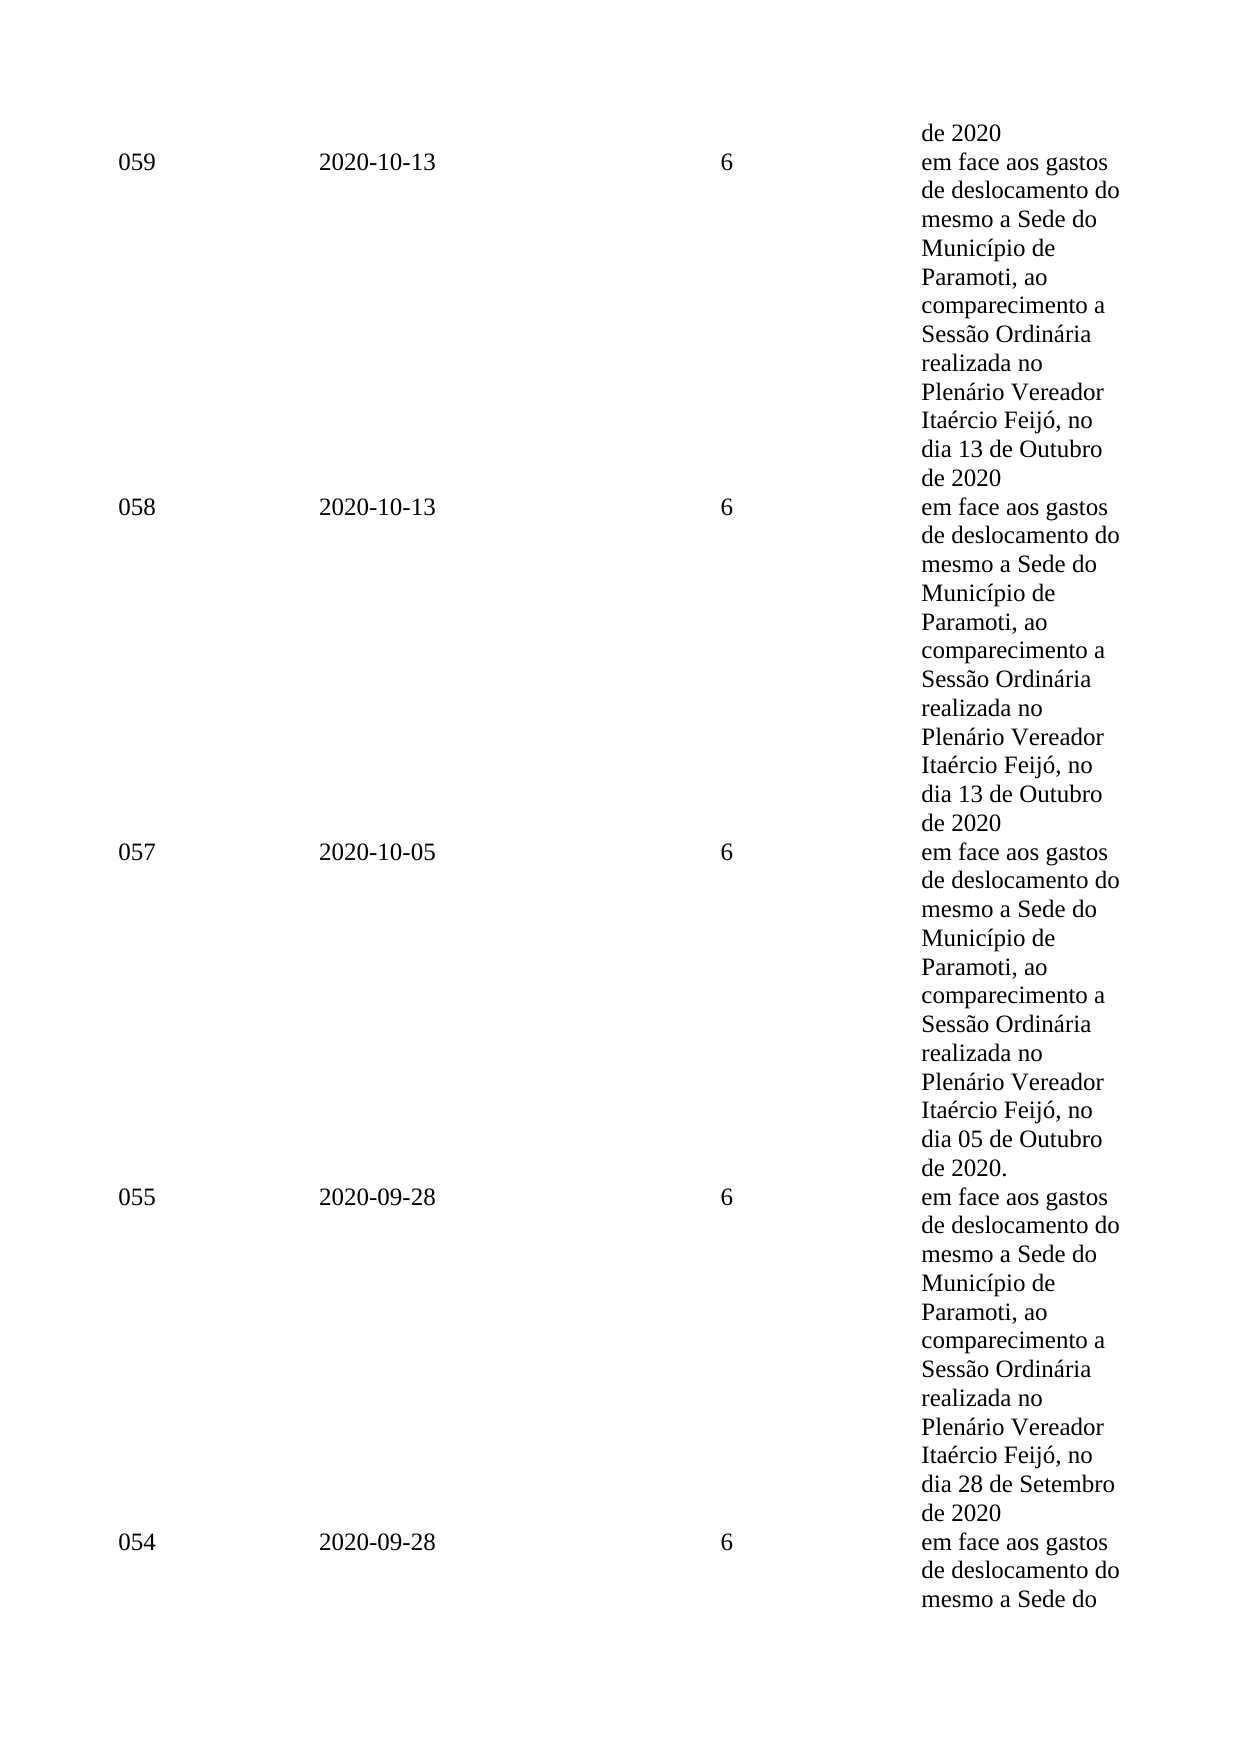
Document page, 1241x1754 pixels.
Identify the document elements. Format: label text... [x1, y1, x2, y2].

table_cell 2020-10-13 [319, 492, 519, 837]
table_cell em face aos gastos de deslocamento do mesmo a Sede do Município de Paramoti, ao comparecimento a Sessão Ordinária realizada no Plenário Vereador Itaércio Feijó, no dia 05 de Outubro de 2020. [921, 837, 1122, 1182]
table_cell 2020-10-05 [319, 837, 519, 1182]
table_cell em face aos gastos de deslocamento do mesmo a Sede do Município de Paramoti, ao comparecimento a Sessão Ordinária realizada no Plenário Vereador Itaércio Feijó, no dia 28 de Setembro de 2020 [921, 1182, 1122, 1527]
table_cell 055 [118, 1182, 319, 1527]
table_cell [520, 1527, 720, 1613]
table_cell 6 [720, 492, 921, 837]
table_cell 6 [720, 837, 921, 1182]
table_cell [520, 118, 720, 147]
table_cell em face aos gastos de deslocamento do mesmo a Sede do [921, 1527, 1122, 1613]
table_cell 054 [118, 1527, 319, 1613]
table_cell 2020-10-13 [319, 147, 519, 492]
table_cell 6 [720, 147, 921, 492]
table_cell em face aos gastos de deslocamento do mesmo a Sede do Município de Paramoti, ao comparecimento a Sessão Ordinária realizada no Plenário Vereador Itaércio Feijó, no dia 13 de Outubro de 2020 [921, 147, 1122, 492]
table_cell [720, 118, 921, 147]
table_cell 6 [720, 1527, 921, 1613]
table_cell [520, 1182, 720, 1527]
table_cell de 2020 [921, 118, 1122, 147]
table_cell [520, 147, 720, 492]
table_cell [319, 118, 519, 147]
table_cell 2020-09-28 [319, 1527, 519, 1613]
table_cell 2020-09-28 [319, 1182, 519, 1527]
table_cell 057 [118, 837, 319, 1182]
table_cell [520, 492, 720, 837]
table_cell 059 [118, 147, 319, 492]
table_cell [520, 837, 720, 1182]
table_cell 058 [118, 492, 319, 837]
table_cell [118, 118, 319, 147]
table_cell em face aos gastos de deslocamento do mesmo a Sede do Município de Paramoti, ao comparecimento a Sessão Ordinária realizada no Plenário Vereador Itaércio Feijó, no dia 13 de Outubro de 2020 [921, 492, 1122, 837]
table_cell 6 [720, 1182, 921, 1527]
